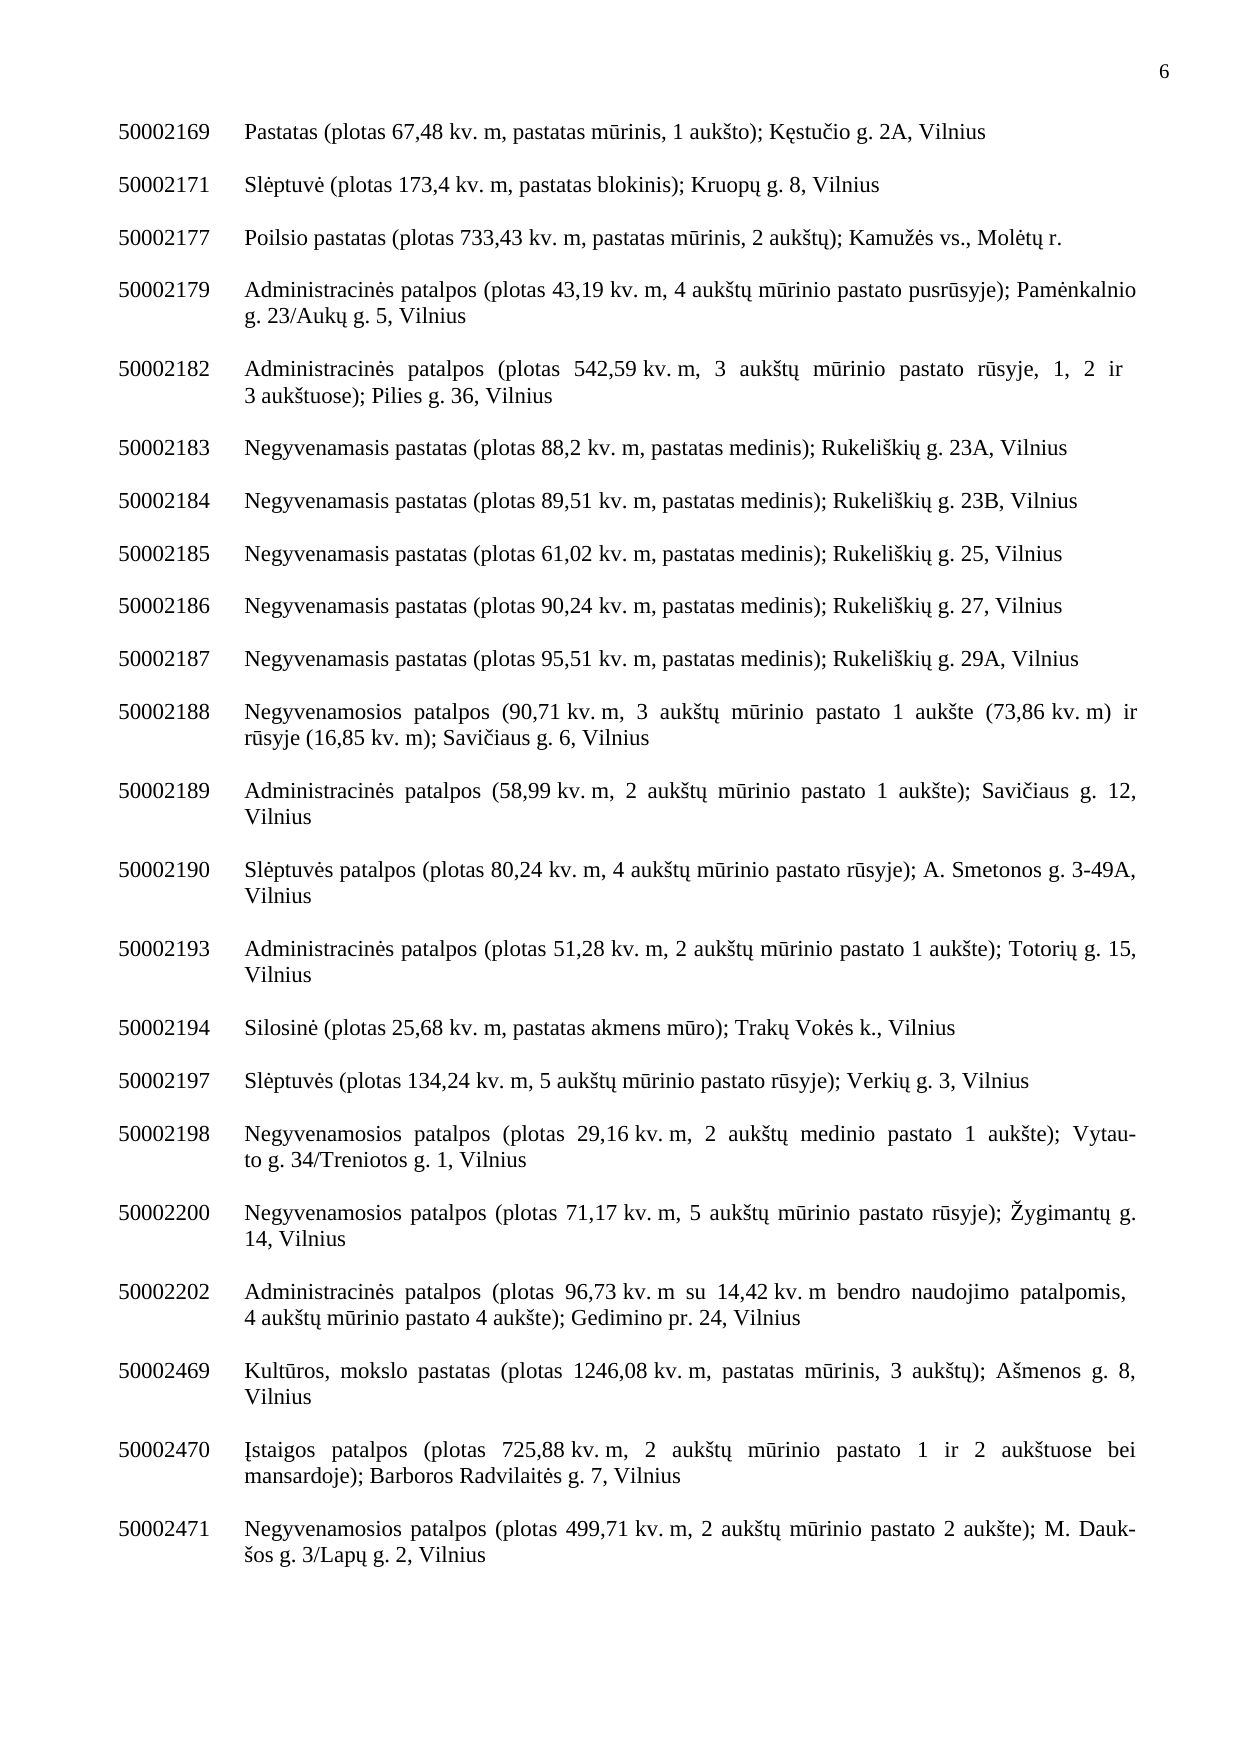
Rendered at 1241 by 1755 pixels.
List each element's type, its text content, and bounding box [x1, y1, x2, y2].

table_cell [1148, 171, 1163, 197]
table_cell Negyvenamosios patalpos (plotas 71,17 kv. m, 5 aukštų mūrinio pastato rūsyje); Žygimantų g. 14, Vilnius [233, 1199, 1148, 1251]
table_cell [1148, 355, 1163, 408]
table_cell [1178, 1357, 1192, 1409]
table_cell Slėptuvė (plotas 173,4 kv. m, pastatas blokinis); Kruopų g. 8, Vilnius [233, 171, 1148, 197]
table_cell [1178, 698, 1192, 751]
table_cell [1193, 645, 1198, 672]
table_cell 50002177 [101, 224, 233, 250]
table_cell Negyvenamosios patalpos (plotas 29,16 kv. m, 2 aukštų medinio pastato 1 aukšte); Vytau- to g. 34/Treniotos g. 1, Vilnius [233, 1120, 1148, 1172]
table_cell [1178, 118, 1192, 144]
table_cell [101, 461, 1198, 487]
table_cell [1163, 1357, 1178, 1409]
table_cell Administracinės patalpos (plotas 96,73 kv. m su 14,42 kv. m bendro naudojimo patalpomis, 4 aukštų mūrinio pastato 4 aukšte); Gedimino pr. 24, Vilnius [233, 1278, 1148, 1330]
table_cell [1148, 224, 1163, 250]
table_cell [1193, 118, 1198, 144]
table_cell [1163, 434, 1178, 461]
table_cell [1163, 487, 1178, 513]
table_cell [1148, 593, 1163, 619]
table_cell [101, 514, 1198, 540]
table_cell [1163, 118, 1178, 144]
table_cell 50002198 [101, 1120, 233, 1172]
table_cell [1178, 1199, 1192, 1251]
table_cell [1148, 645, 1163, 672]
table_cell [1148, 118, 1163, 144]
table_cell Kultūros, mokslo pastatas (plotas 1246,08 kv. m, pastatas mūrinis, 3 aukštų); Ašmenos g. 8, Vilnius [233, 1357, 1148, 1409]
table_cell [1193, 1014, 1198, 1041]
table_cell Negyvenamasis pastatas (plotas 88,2 kv. m, pastatas medinis); Rukeliškių g. 23A, Vilnius [233, 434, 1148, 461]
table_cell Įstaigos patalpos (plotas 725,88 kv. m, 2 aukštų mūrinio pastato 1 ir 2 aukštuose bei mansardoje); Barboros Radvilaitės g. 7, Vilnius [233, 1436, 1148, 1488]
table_cell [1193, 487, 1198, 513]
table_cell Administracinės patalpos (58,99 kv. m, 2 aukštų mūrinio pastato 1 aukšte); Savičiaus g. 12, Vilnius [233, 777, 1148, 830]
table_cell [101, 329, 1198, 355]
table_cell [1163, 1067, 1178, 1093]
table_cell [1148, 1199, 1163, 1251]
table_cell [1148, 777, 1163, 830]
table_cell Negyvenamosios patalpos (90,71 kv. m, 3 aukštų mūrinio pastato 1 aukšte (73,86 kv. m) ir rūsyje (16,85 kv. m); Savičiaus g. 6, Vilnius [233, 698, 1148, 751]
table_cell [101, 1330, 1198, 1357]
table_cell 50002200 [101, 1199, 233, 1251]
table_cell [101, 408, 1198, 434]
table_cell [1178, 856, 1192, 909]
table_cell 50002202 [101, 1278, 233, 1330]
table_cell 50002193 [101, 935, 233, 988]
table_cell [1193, 224, 1198, 250]
table_cell [1163, 593, 1178, 619]
table_cell [1163, 1436, 1178, 1488]
table_cell [1193, 935, 1198, 988]
table_cell [101, 1041, 1198, 1067]
table_cell [1193, 1515, 1198, 1568]
table_cell [1163, 355, 1178, 408]
table_cell [1148, 856, 1163, 909]
table_cell 50002197 [101, 1067, 233, 1093]
table_cell [1193, 1436, 1198, 1488]
table_cell [1193, 1278, 1198, 1330]
table_cell [1148, 1436, 1163, 1488]
table_cell [101, 619, 1198, 645]
table_cell 50002186 [101, 593, 233, 619]
table_cell [1163, 856, 1178, 909]
table_cell [1178, 355, 1192, 408]
table_cell [1148, 935, 1163, 988]
table_cell [101, 197, 1198, 223]
table_cell [1163, 935, 1178, 988]
table_cell [1193, 1120, 1198, 1172]
table_cell [1178, 540, 1192, 566]
table_cell [1163, 777, 1178, 830]
table_cell [1163, 540, 1178, 566]
table_cell 50002171 [101, 171, 233, 197]
table_cell [101, 145, 1198, 171]
table_cell [1148, 487, 1163, 513]
table_cell 50002188 [101, 698, 233, 751]
table_cell Negyvenamasis pastatas (plotas 89,51 kv. m, pastatas medinis); Rukeliškių g. 23B, Vilnius [233, 487, 1148, 513]
table_cell [1163, 1278, 1178, 1330]
table_cell [1178, 593, 1192, 619]
table_cell [1193, 777, 1198, 830]
table_cell [1193, 1199, 1198, 1251]
table_cell 50002184 [101, 487, 233, 513]
table_cell [1193, 171, 1198, 197]
table_cell [1178, 434, 1192, 461]
table_cell [1148, 434, 1163, 461]
table_cell [1178, 276, 1192, 329]
table_cell [1148, 1515, 1163, 1568]
table_cell [1163, 1515, 1178, 1568]
table_cell [1178, 1120, 1192, 1172]
table_cell 50002183 [101, 434, 233, 461]
table_cell [1148, 698, 1163, 751]
table_cell [1178, 224, 1192, 250]
table_cell [1163, 171, 1178, 197]
table_cell [1148, 1014, 1163, 1041]
table_cell [101, 1093, 1198, 1119]
table_cell [1163, 1199, 1178, 1251]
table_cell 50002182 [101, 355, 233, 408]
table_cell [1178, 1278, 1192, 1330]
table_cell 50002194 [101, 1014, 233, 1041]
table_cell 50002190 [101, 856, 233, 909]
table_cell [1193, 698, 1198, 751]
table_cell [1148, 1278, 1163, 1330]
table_cell [1148, 1120, 1163, 1172]
table_cell Slėptuvės (plotas 134,24 kv. m, 5 aukštų mūrinio pastato rūsyje); Verkių g. 3, Vilnius [233, 1067, 1148, 1093]
table_cell [1193, 593, 1198, 619]
table_cell [1178, 1067, 1192, 1093]
table_cell [1178, 171, 1192, 197]
table_cell [1193, 276, 1198, 329]
table_cell [1178, 487, 1192, 513]
table_cell Negyvenamasis pastatas (plotas 90,24 kv. m, pastatas medinis); Rukeliškių g. 27, Vilnius [233, 593, 1148, 619]
table_cell 50002185 [101, 540, 233, 566]
table_cell [1178, 645, 1192, 672]
table_cell [1193, 355, 1198, 408]
table_cell 50002471 [101, 1515, 233, 1568]
table_cell [101, 1489, 1198, 1515]
table_cell [101, 988, 1198, 1014]
table_cell Negyvenamasis pastatas (plotas 61,02 kv. m, pastatas medinis); Rukeliškių g. 25, Vilnius [233, 540, 1148, 566]
table_cell [101, 1410, 1198, 1436]
table_cell [1178, 1436, 1192, 1488]
table_cell [1193, 434, 1198, 461]
table_cell [1148, 276, 1163, 329]
table_cell Poilsio pastatas (plotas 733,43 kv. m, pastatas mūrinis, 2 aukštų); Kamužės vs., Molėtų r. [233, 224, 1148, 250]
table_cell Slėptuvės patalpos (plotas 80,24 kv. m, 4 aukštų mūrinio pastato rūsyje); A. Smetonos g. 3-49A, Vilnius [233, 856, 1148, 909]
table_cell [1148, 1067, 1163, 1093]
table_cell 50002179 [101, 276, 233, 329]
table_cell [101, 1172, 1198, 1199]
table_cell [101, 672, 1198, 698]
table_cell Negyvenamasis pastatas (plotas 95,51 kv. m, pastatas medinis); Rukeliškių g. 29A, Vilnius [233, 645, 1148, 672]
table_cell [1178, 935, 1192, 988]
table_cell Administracinės patalpos (plotas 542,59 kv. m, 3 aukštų mūrinio pastato rūsyje, 1, 2 ir 3 aukštuose); Pilies g. 36, Vilnius [233, 355, 1148, 408]
table_cell 50002189 [101, 777, 233, 830]
table_cell [1193, 540, 1198, 566]
table_cell [1163, 224, 1178, 250]
table_cell [1148, 540, 1163, 566]
table_cell [1193, 856, 1198, 909]
table_cell [101, 909, 1198, 935]
table_cell Negyvenamosios patalpos (plotas 499,71 kv. m, 2 aukštų mūrinio pastato 2 aukšte); M. Dauk- šos g. 3/Lapų g. 2, Vilnius [233, 1515, 1148, 1568]
table_cell [1163, 645, 1178, 672]
table_cell Administracinės patalpos (plotas 51,28 kv. m, 2 aukštų mūrinio pastato 1 aukšte); Totorių g. 15, Vilnius [233, 935, 1148, 988]
table_cell [1148, 1357, 1163, 1409]
table_cell [1178, 1515, 1192, 1568]
table_cell [1178, 1014, 1192, 1041]
table_cell [101, 250, 1198, 276]
table_cell [1163, 1120, 1178, 1172]
table_cell [101, 1251, 1198, 1278]
table_cell [101, 566, 1198, 592]
table_cell 50002169 [101, 118, 233, 144]
table_cell Administracinės patalpos (plotas 43,19 kv. m, 4 aukštų mūrinio pastato pusrūsyje); Pamėnkalnio g. 23/Aukų g. 5, Vilnius [233, 276, 1148, 329]
table_cell [101, 830, 1198, 856]
table_cell [1193, 1357, 1198, 1409]
table_cell [1193, 1067, 1198, 1093]
table_cell [101, 751, 1198, 777]
table_cell [1163, 698, 1178, 751]
table_cell 50002469 [101, 1357, 233, 1409]
table_cell [101, 1568, 1198, 1594]
table_cell 50002187 [101, 645, 233, 672]
table_cell [1178, 777, 1192, 830]
table_cell [1163, 276, 1178, 329]
table_cell Silosinė (plotas 25,68 kv. m, pastatas akmens mūro); Trakų Vokės k., Vilnius [233, 1014, 1148, 1041]
table_cell [1163, 1014, 1178, 1041]
table_cell 50002470 [101, 1436, 233, 1488]
table_cell Pastatas (plotas 67,48 kv. m, pastatas mūrinis, 1 aukšto); Kęstučio g. 2A, Vilnius [233, 118, 1148, 144]
